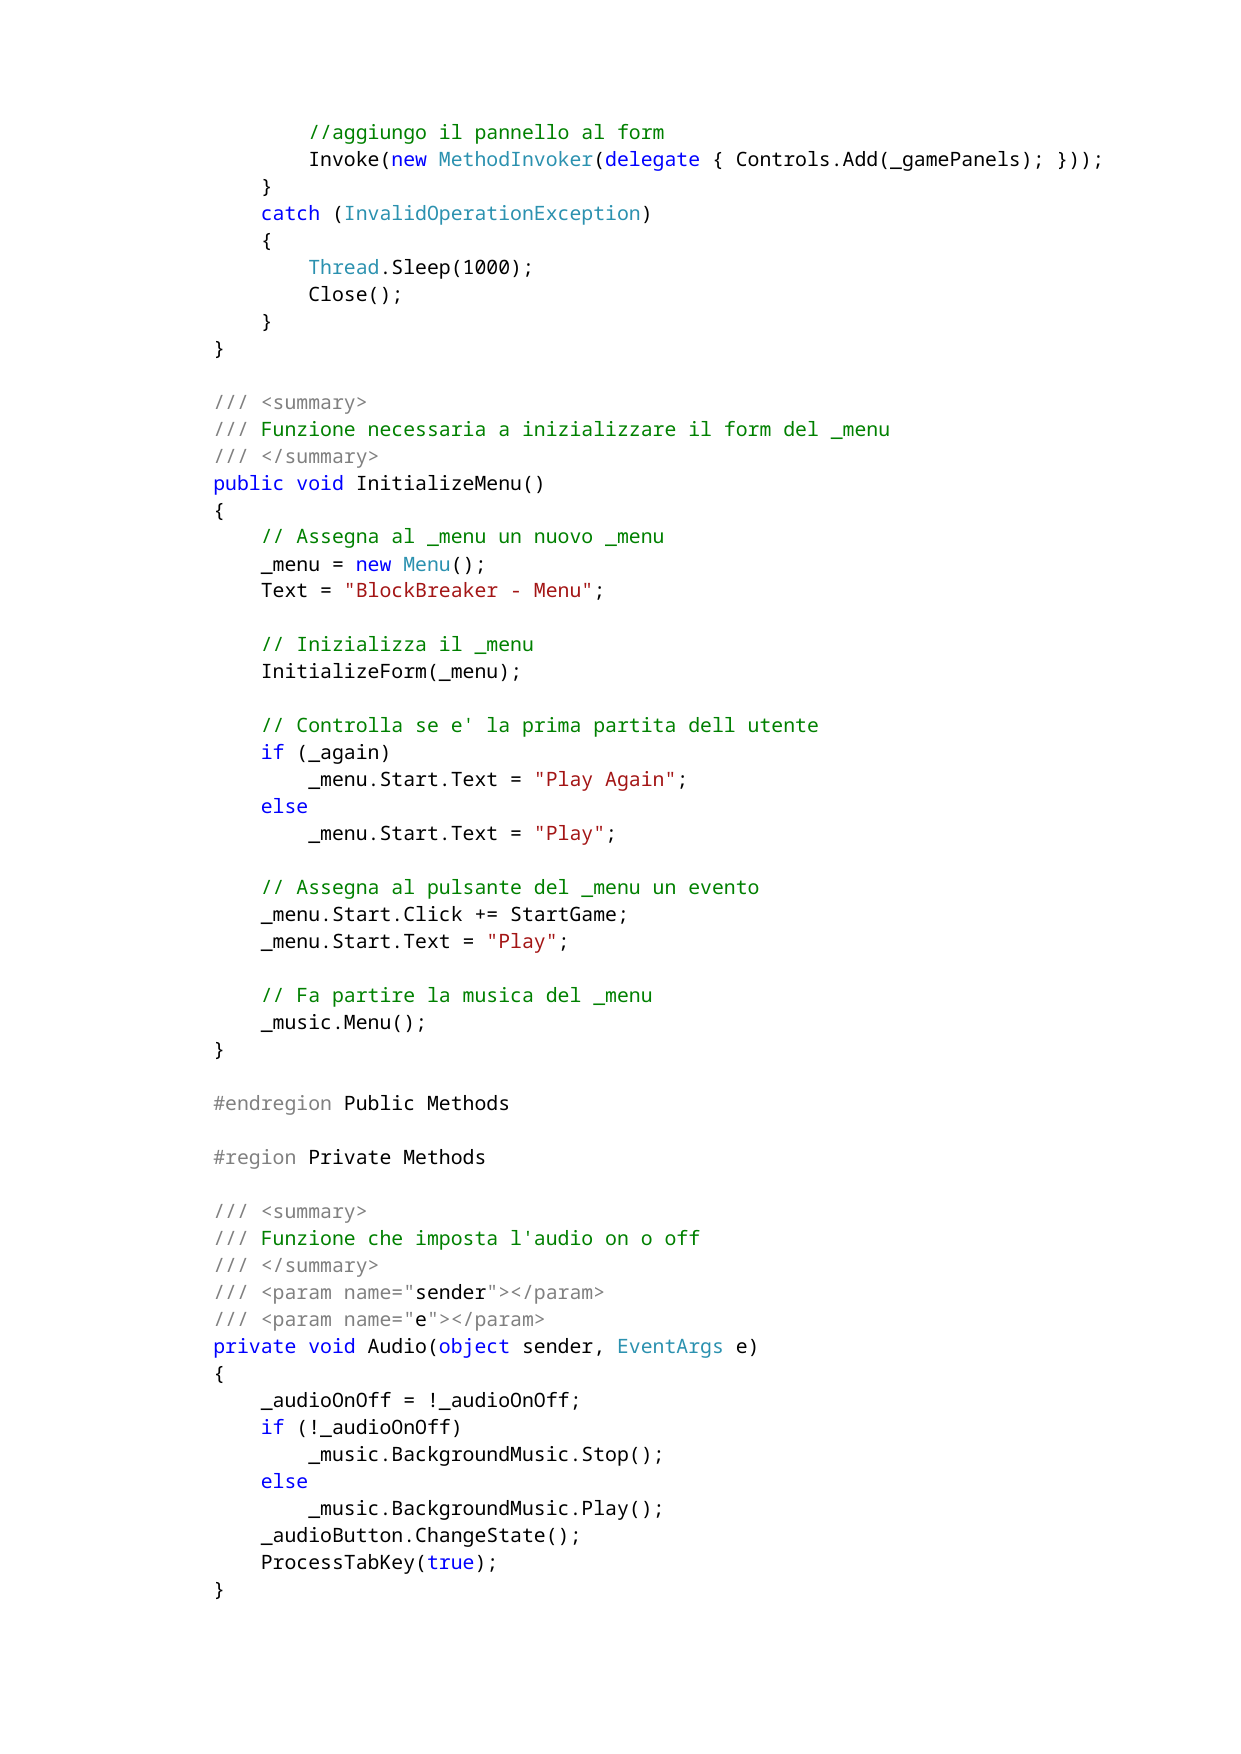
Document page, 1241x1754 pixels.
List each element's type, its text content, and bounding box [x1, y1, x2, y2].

text //aggiungo il pannello al form [118, 118, 1122, 145]
text } [118, 334, 1122, 361]
text _audioButton.ChangeState(); [118, 1521, 1122, 1548]
text _audioOnOff = !_audioOnOff; [118, 1386, 1122, 1413]
text } [118, 307, 1122, 334]
text /// <param name="e"></param> [118, 1305, 1122, 1332]
text else [118, 793, 1122, 819]
text _music.Menu(); [118, 1008, 1122, 1035]
text _music.BackgroundMusic.Play(); [118, 1494, 1122, 1521]
text Close(); [118, 280, 1122, 307]
text // Inizializza il _menu [118, 631, 1122, 658]
text { [118, 226, 1122, 253]
text /// <summary> [118, 1197, 1122, 1224]
text // Fa partire la musica del _menu [118, 981, 1122, 1008]
text private void Audio(object sender, EventArgs e) [118, 1332, 1122, 1359]
text ProcessTabKey(true); [118, 1548, 1122, 1575]
text /// </summary> [118, 1251, 1122, 1278]
text } [118, 172, 1122, 199]
text /// <param name="sender"></param> [118, 1278, 1122, 1305]
text /// Funzione necessaria a inizializzare il form del _menu [118, 415, 1122, 442]
text _menu = new Menu(); [118, 550, 1122, 577]
text _menu.Start.Text = "Play Again"; [118, 766, 1122, 793]
text /// </summary> [118, 442, 1122, 469]
text // Controlla se e' la prima partita dell utente [118, 712, 1122, 739]
text _menu.Start.Text = "Play"; [118, 819, 1122, 847]
text if (_again) [118, 739, 1122, 766]
text else [118, 1467, 1122, 1494]
text _menu.Start.Click += StartGame; [118, 901, 1122, 927]
text Text = "BlockBreaker - Menu"; [118, 577, 1122, 604]
text #region Private Methods [118, 1143, 1122, 1170]
text Thread.Sleep(1000); [118, 253, 1122, 280]
text _music.BackgroundMusic.Stop(); [118, 1440, 1122, 1467]
text InitializeForm(_menu); [118, 658, 1122, 685]
text { [118, 496, 1122, 523]
text if (!_audioOnOff) [118, 1413, 1122, 1440]
text _menu.Start.Text = "Play"; [118, 927, 1122, 954]
text // Assegna al pulsante del _menu un evento [118, 873, 1122, 901]
text } [118, 1575, 1122, 1602]
text { [118, 1359, 1122, 1386]
text /// Funzione che imposta l'audio on o off [118, 1224, 1122, 1251]
text public void InitializeMenu() [118, 469, 1122, 496]
text #endregion Public Methods [118, 1089, 1122, 1116]
text catch (InvalidOperationException) [118, 199, 1122, 226]
text } [118, 1035, 1122, 1062]
text // Assegna al _menu un nuovo _menu [118, 523, 1122, 550]
text /// <summary> [118, 388, 1122, 415]
text Invoke(new MethodInvoker(delegate { Controls.Add(_gamePanels); })); [118, 145, 1122, 172]
